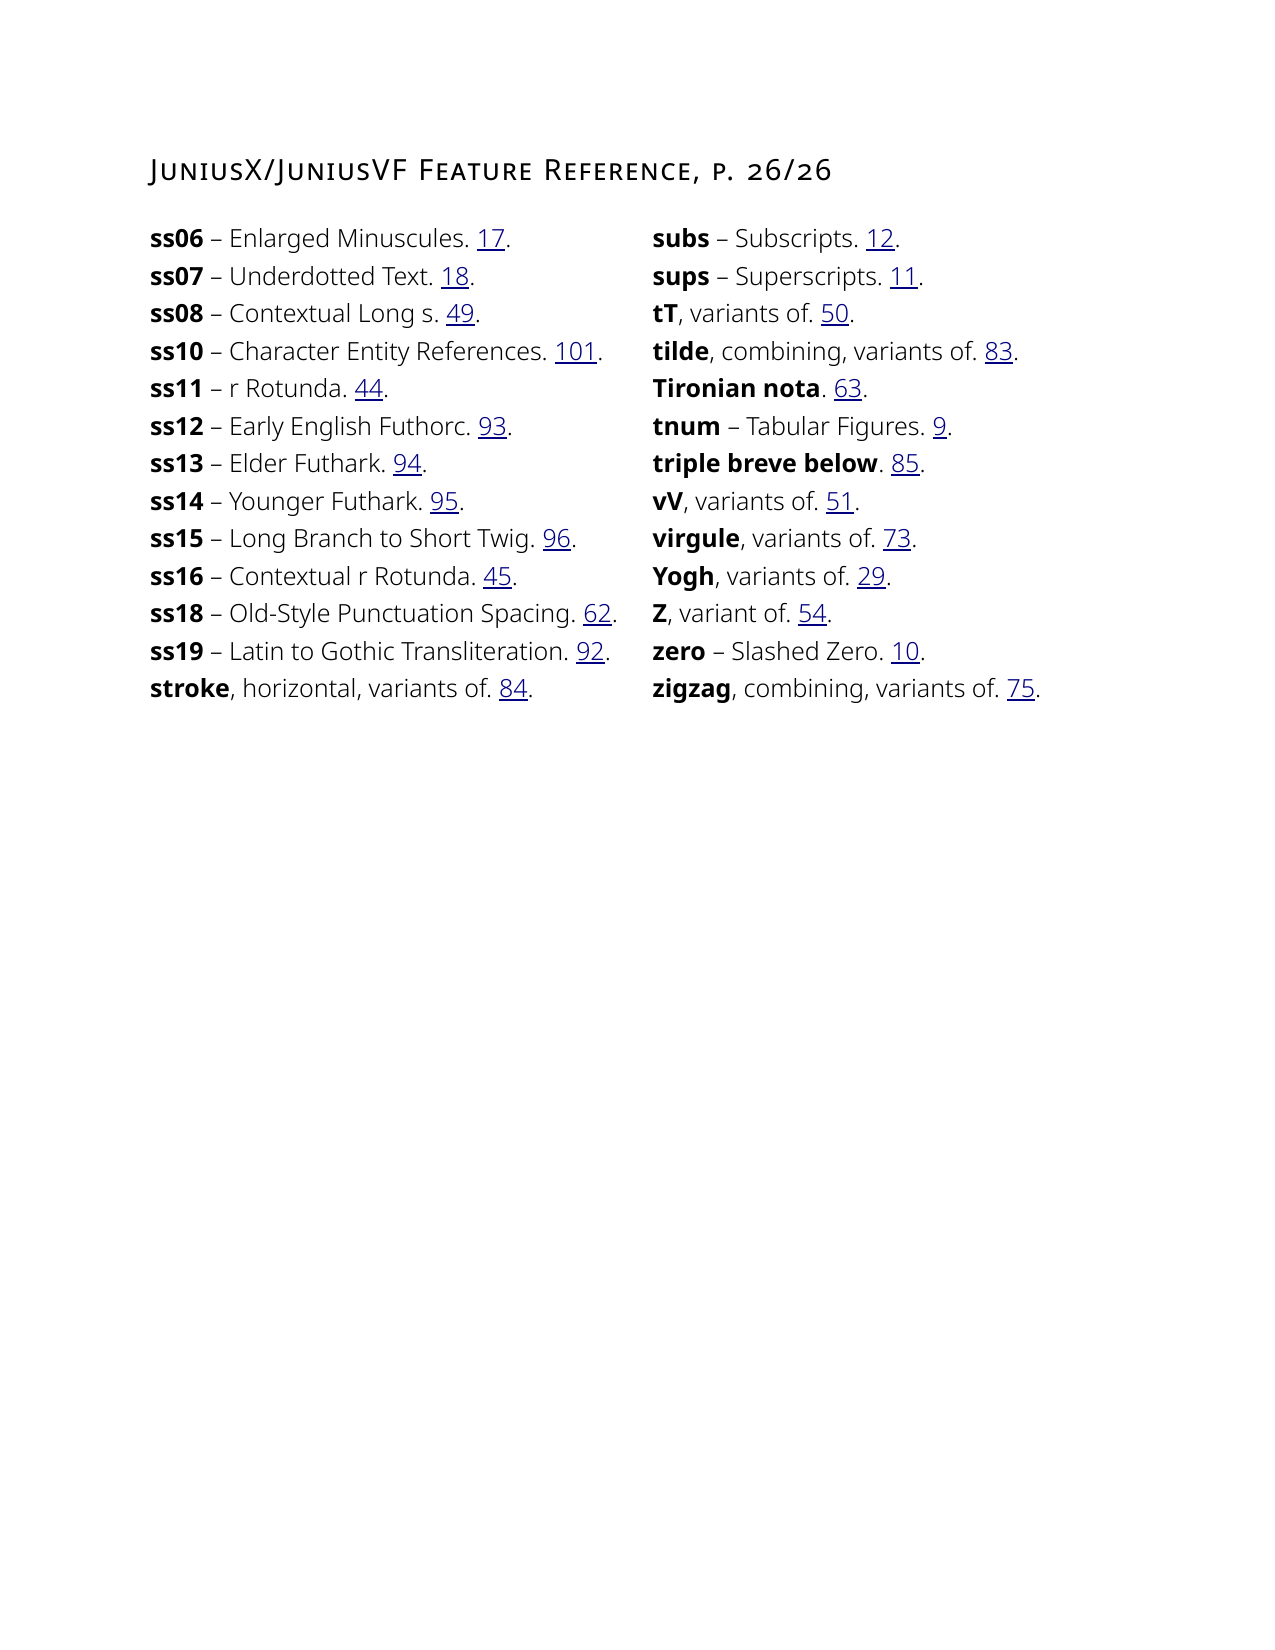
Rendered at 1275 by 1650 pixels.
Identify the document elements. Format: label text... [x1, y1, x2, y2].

text zero – Slashed Zero. 10. [652, 630, 1125, 667]
text Tironian nota. 63. [652, 367, 1125, 405]
text ss11 – r Rotunda. 44. [150, 367, 622, 405]
text virgule, variants of. 73. [652, 517, 1125, 555]
text triple breve below. 85. [652, 442, 1125, 480]
text stroke, horizontal, variants of. 84. [150, 667, 622, 705]
text Yogh, variants of. 29. [652, 555, 1125, 592]
text ss15 – Long Branch to Short Twig. 96. [150, 517, 622, 555]
text zigzag, combining, variants of. 75. [652, 667, 1125, 705]
text ss07 – Underdotted Text. 18. [150, 255, 622, 292]
text ss08 – Contextual Long s. 49. [150, 292, 622, 330]
text tT, variants of. 50. [652, 292, 1125, 330]
text ss10 – Character Entity References. 101. [150, 330, 622, 367]
text vV, variants of. 51. [652, 480, 1125, 517]
text ss06 – Enlarged Minuscules. 17. [150, 217, 622, 255]
text ss16 – Contextual r Rotunda. 45. [150, 555, 622, 592]
text Z, variant of. 54. [652, 592, 1125, 630]
text subs – Subscripts. 12. [652, 217, 1125, 255]
text ss12 – Early English Futhorc. 93. [150, 405, 622, 442]
text tnum – Tabular Figures. 9. [652, 405, 1125, 442]
text ss18 – Old-Style Punctuation Spacing. 62. [150, 592, 622, 630]
text ss13 – Elder Futhark. 94. [150, 442, 622, 480]
text sups – Superscripts. 11. [652, 255, 1125, 292]
text tilde, combining, variants of. 83. [652, 330, 1125, 367]
text ss14 – Younger Futhark. 95. [150, 480, 622, 517]
text ss19 – Latin to Gothic Transliteration. 92. [150, 630, 622, 667]
